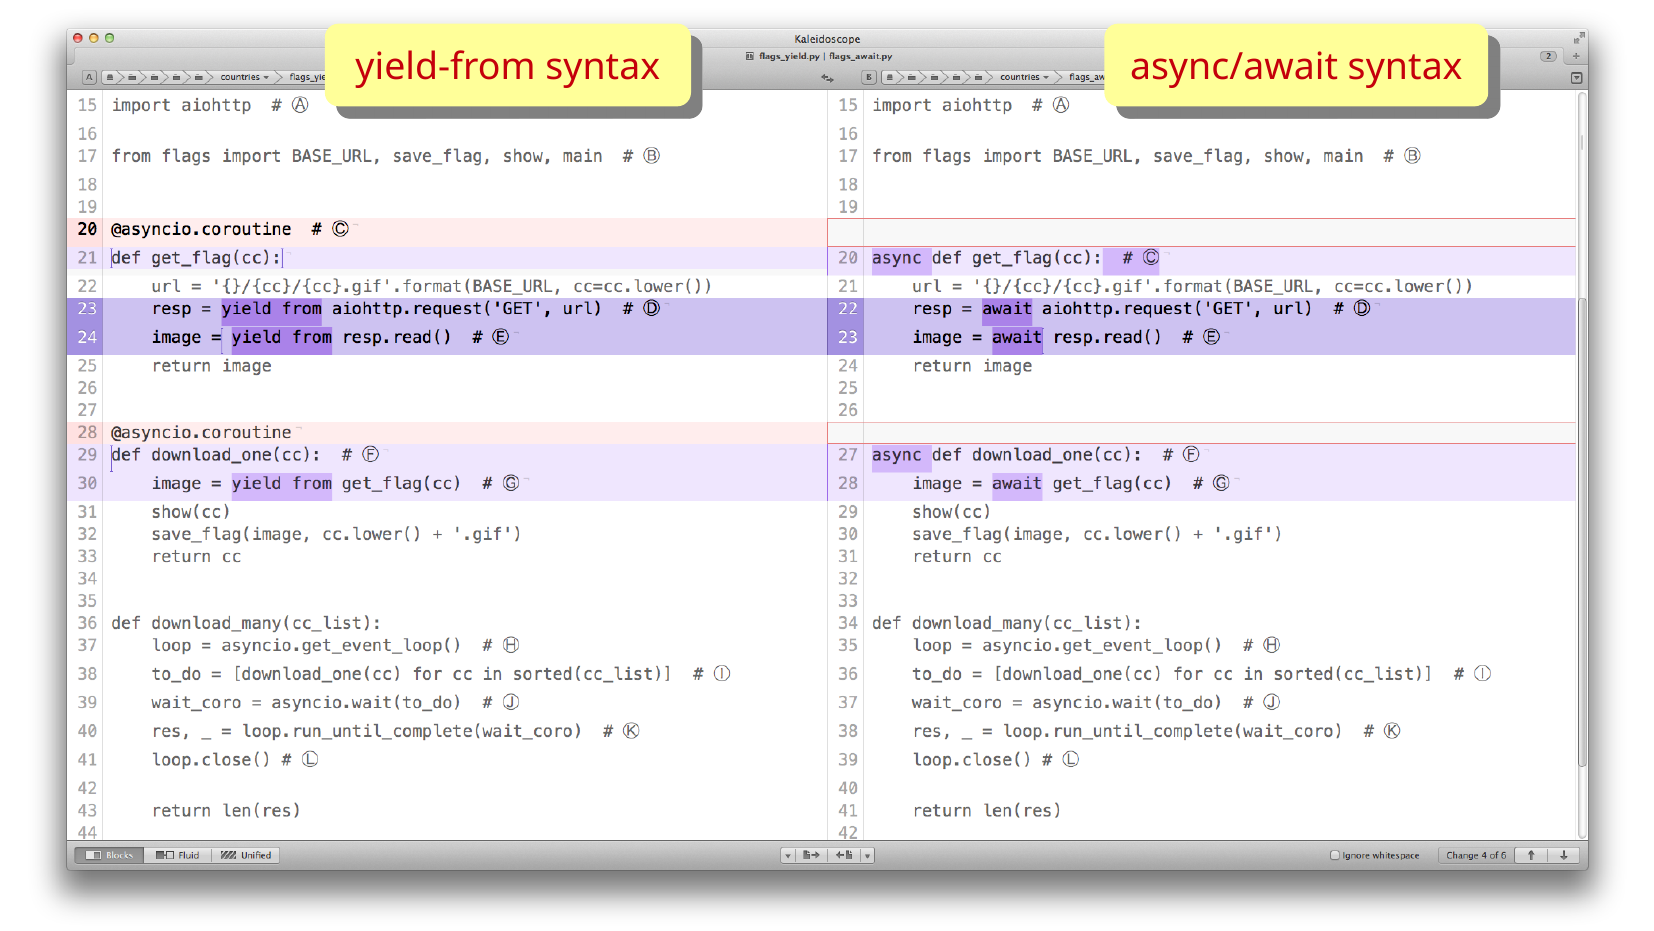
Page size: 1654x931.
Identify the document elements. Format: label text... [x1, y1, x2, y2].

text_box async/await syntax [1104, 23, 1489, 107]
picture [21, 1, 1633, 931]
text_box yield-from syntax [324, 23, 692, 107]
